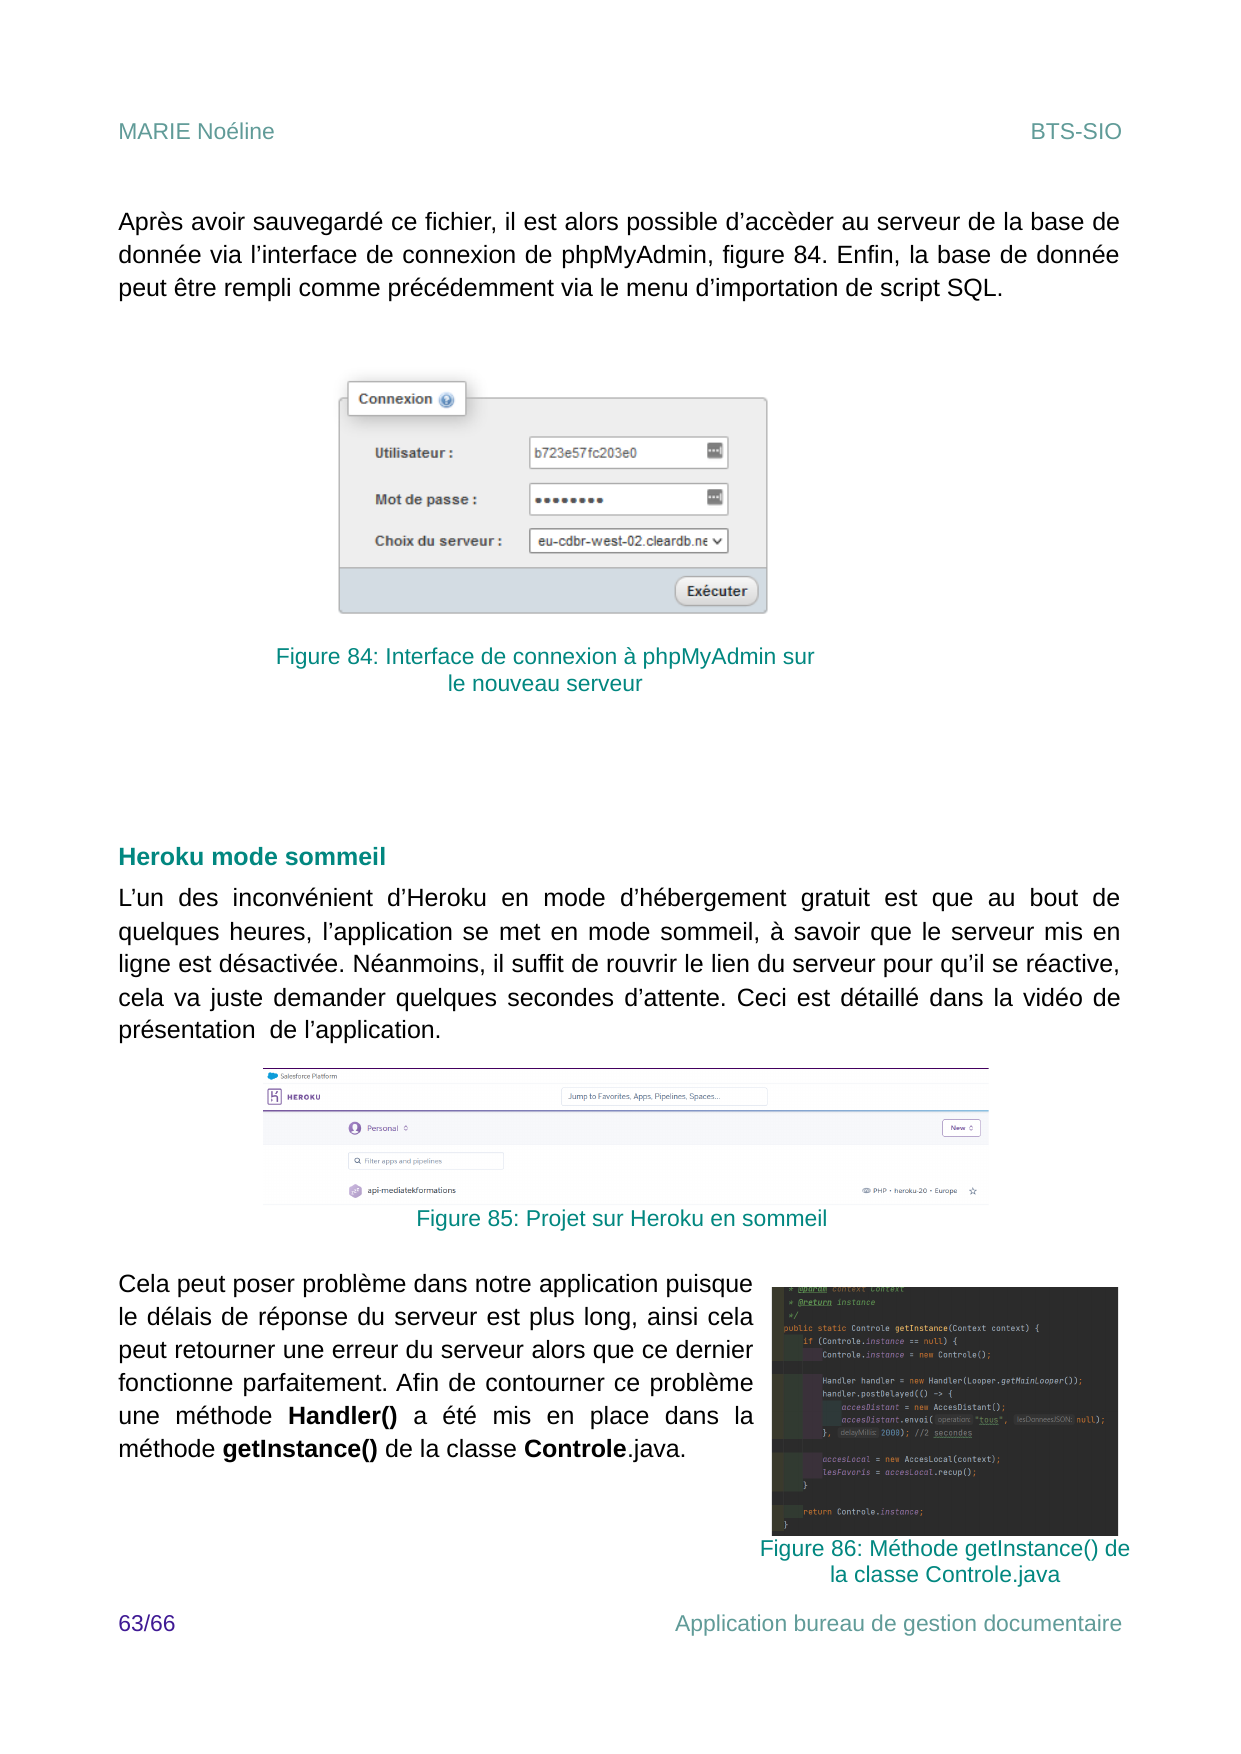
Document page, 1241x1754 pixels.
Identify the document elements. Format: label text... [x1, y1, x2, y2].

text Figure 85: Projet sur Heroku en sommeil [200, 1206, 1044, 1232]
text Cela peut poser problème dans notre application puisque le délais de réponse du serveur est plus long, ainsi cela peut retourner une erreur du serveur alors que ce dernier fonctionne parfaitement. Afin de contourner ce problème une méthode Handler() a été mis en place dans la méthode getInstance() de la classe Controle.java. [118, 1269, 1135, 1463]
picture [263, 1068, 989, 1206]
picture [771, 1287, 1119, 1536]
text Figure 84: Interface de connexion à phpMyAdmin sur le nouveau serveur [272, 644, 818, 696]
text Figure 86: Méthode getInstance() de la classe Controle.java [754, 1536, 1135, 1588]
text Après avoir sauvegardé ce fichier, il est alors possible d’accèder au serveur de la base de donnée via l’interface de connexion de phpMyAdmin, figure 84. Enfin, la base de donnée peut être rempli comme précédemment via le menu d’importation de script SQL. [118, 207, 1122, 302]
text L’un des inconvénient d’Heroku en mode d’hébergement gratuit est que au bout de quelques heures, l’application se met en mode sommeil, à savoir que le serveur mis en ligne est désactivée. Néanmoins, il suffit de rouvrir le lien du serveur pour qu’il se réactive, cela va juste demander quelques secondes d’attente. Ceci est détaillé dans la vidéo de présentation de l’application. [118, 883, 1122, 1044]
subtitle Heroku mode sommeil [118, 842, 1122, 871]
picture [272, 352, 819, 644]
